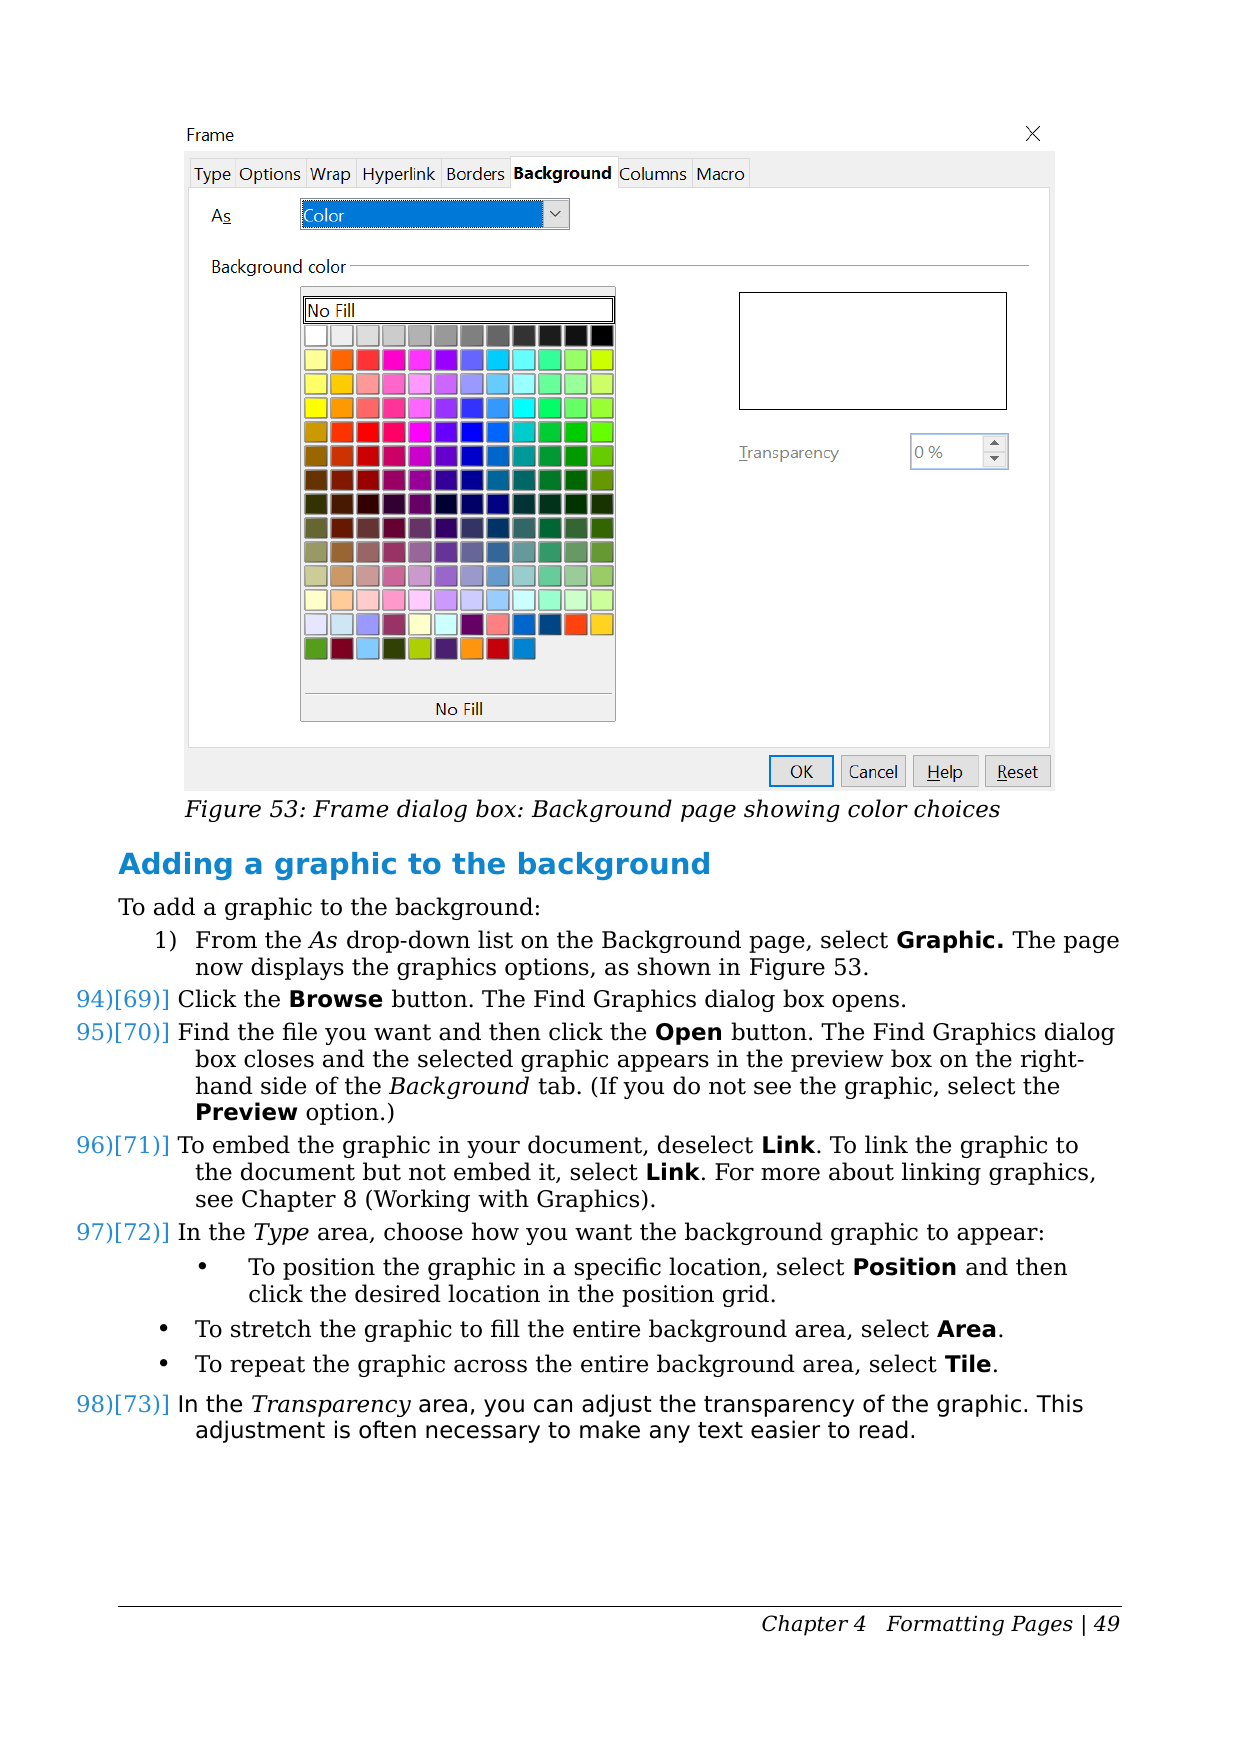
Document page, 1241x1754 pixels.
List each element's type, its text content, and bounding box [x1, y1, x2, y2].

list To embed the graphic in your document, deselect Link. To link the graphic to the document but not embed it, select Link. For more about linking graphics, see Chapter 8 (Working with Graphics). [177, 1132, 1122, 1212]
list To position the graphic in a specific location, select Position and then click the desired location in the position grid. [195, 1252, 1122, 1307]
list Click the Browse button. The Find Graphics dialog box opens. [177, 987, 1122, 1013]
list To add a graphic to the background: [118, 894, 1122, 921]
list Find the file you want and then click the Open button. The Find Graphics dialog box closes and the selected graphic appears in the preview box on the right-hand side of the Background tab. (If you do not see the graphic, select the Preview option.) [177, 1019, 1122, 1126]
list In the Type area, choose how you want the background graphic to appear: [177, 1219, 1122, 1245]
subtitle Adding a graphic to the background [118, 848, 1122, 882]
text Figure : Frame dialog box: Background page showing color choices [185, 791, 1056, 823]
picture [184, 118, 1055, 791]
list To repeat the graphic across the entire background area, select Tile. [156, 1349, 1122, 1378]
list To stretch the graphic to fill the entire background area, select Area. [156, 1314, 1122, 1343]
list In the Transparency area, you can adjust the transparency of the graphic. This adjustment is often necessary to make any text easier to read. [177, 1391, 1122, 1444]
list From the As drop-down list on the Background page, select Graphic. The page now displays the graphics options, as shown in Figure 53. [177, 927, 1122, 980]
